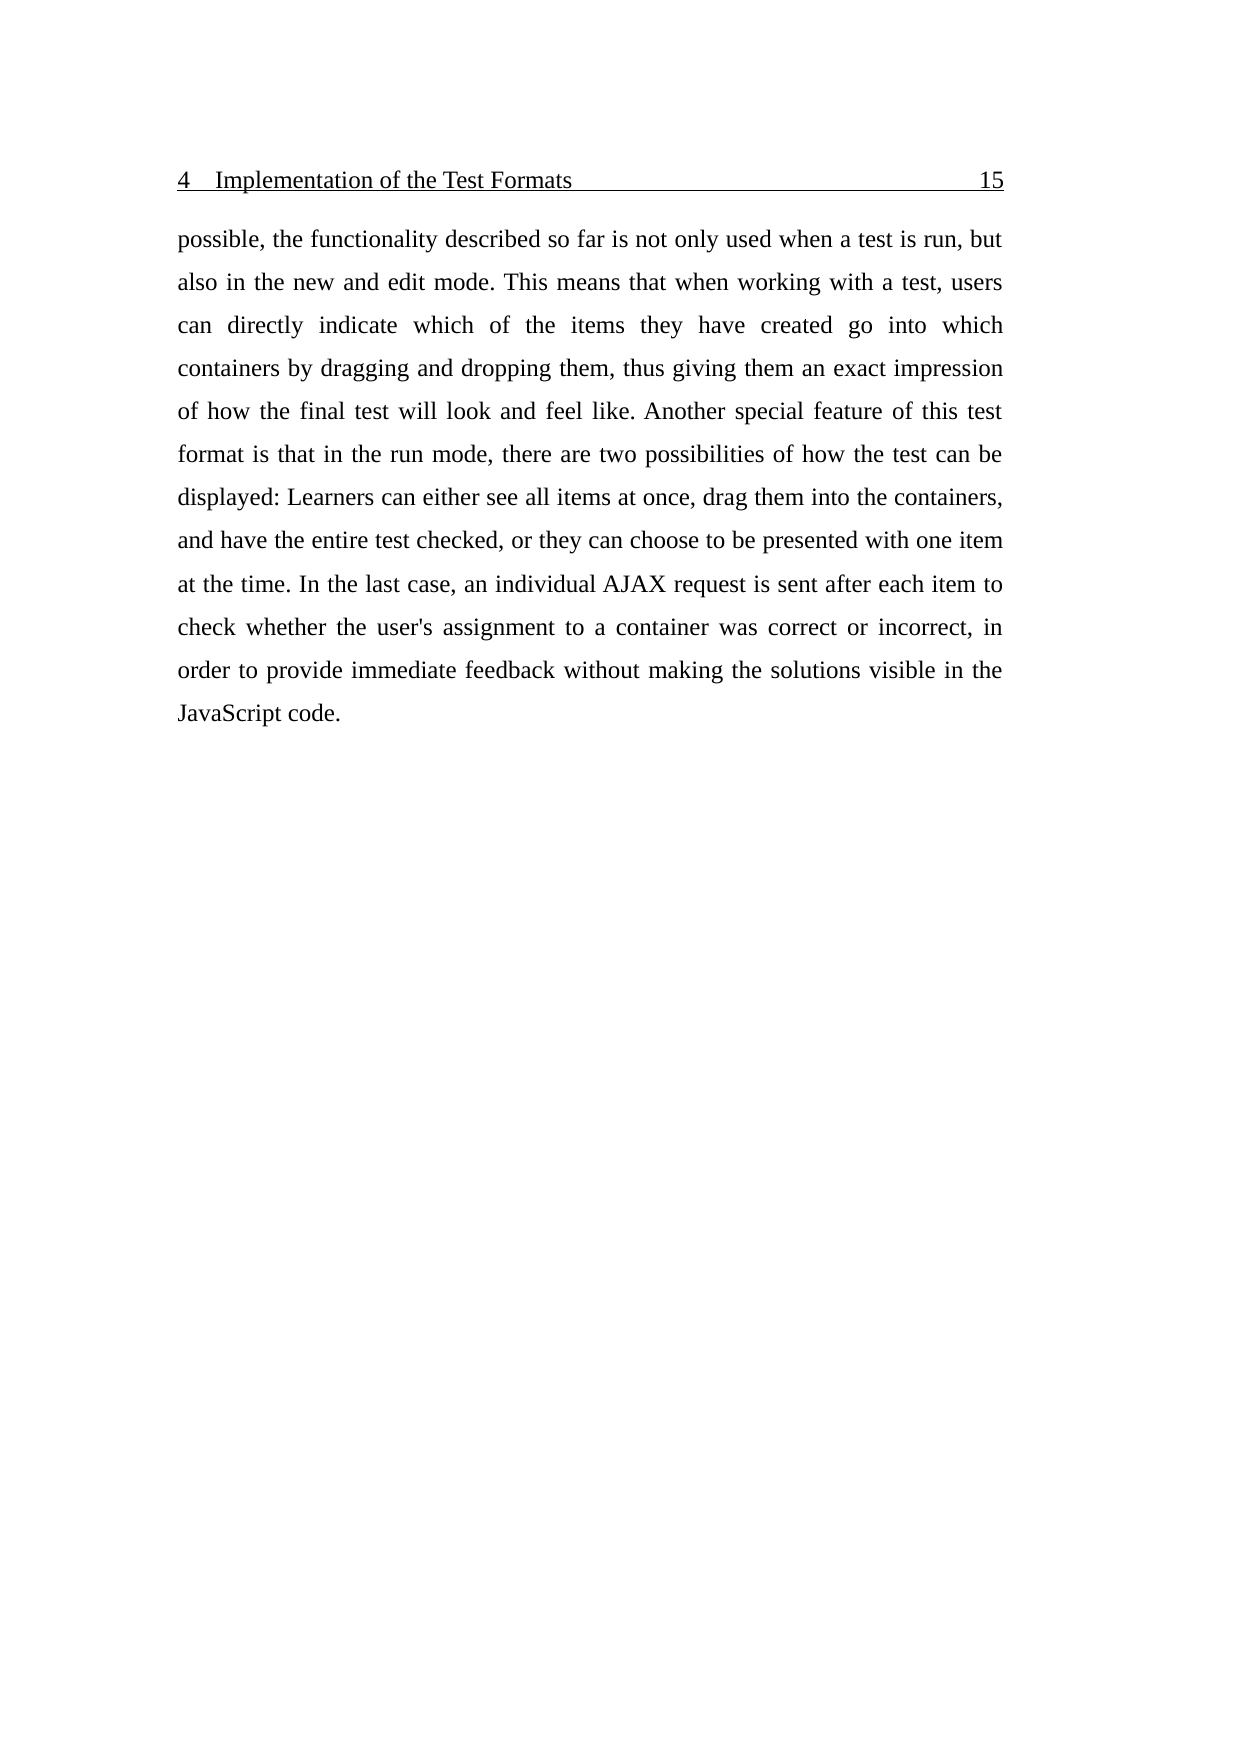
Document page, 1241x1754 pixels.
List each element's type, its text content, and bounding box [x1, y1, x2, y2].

text possible, the functionality described so far is not only used when a test is run, but also in the new and edit mode. This means that when working with a test, users can directly indicate which of the items they have created go into which containers by dragging and dropping them, thus giving them an exact impression of how the final test will look and feel like. Another special feature of this test format is that in the run mode, there are two possibilities of how the test can be displayed: Learners can either see all items at once, drag them into the containers, and have the entire test checked, or they can choose to be presented with one item at the time. In the last case, an individual AJAX request is sent after each item to check whether the user's assignment to a container was correct or incorrect, in order to provide immediate feedback without making the solutions visible in the JavaScript code. [177, 224, 1004, 727]
